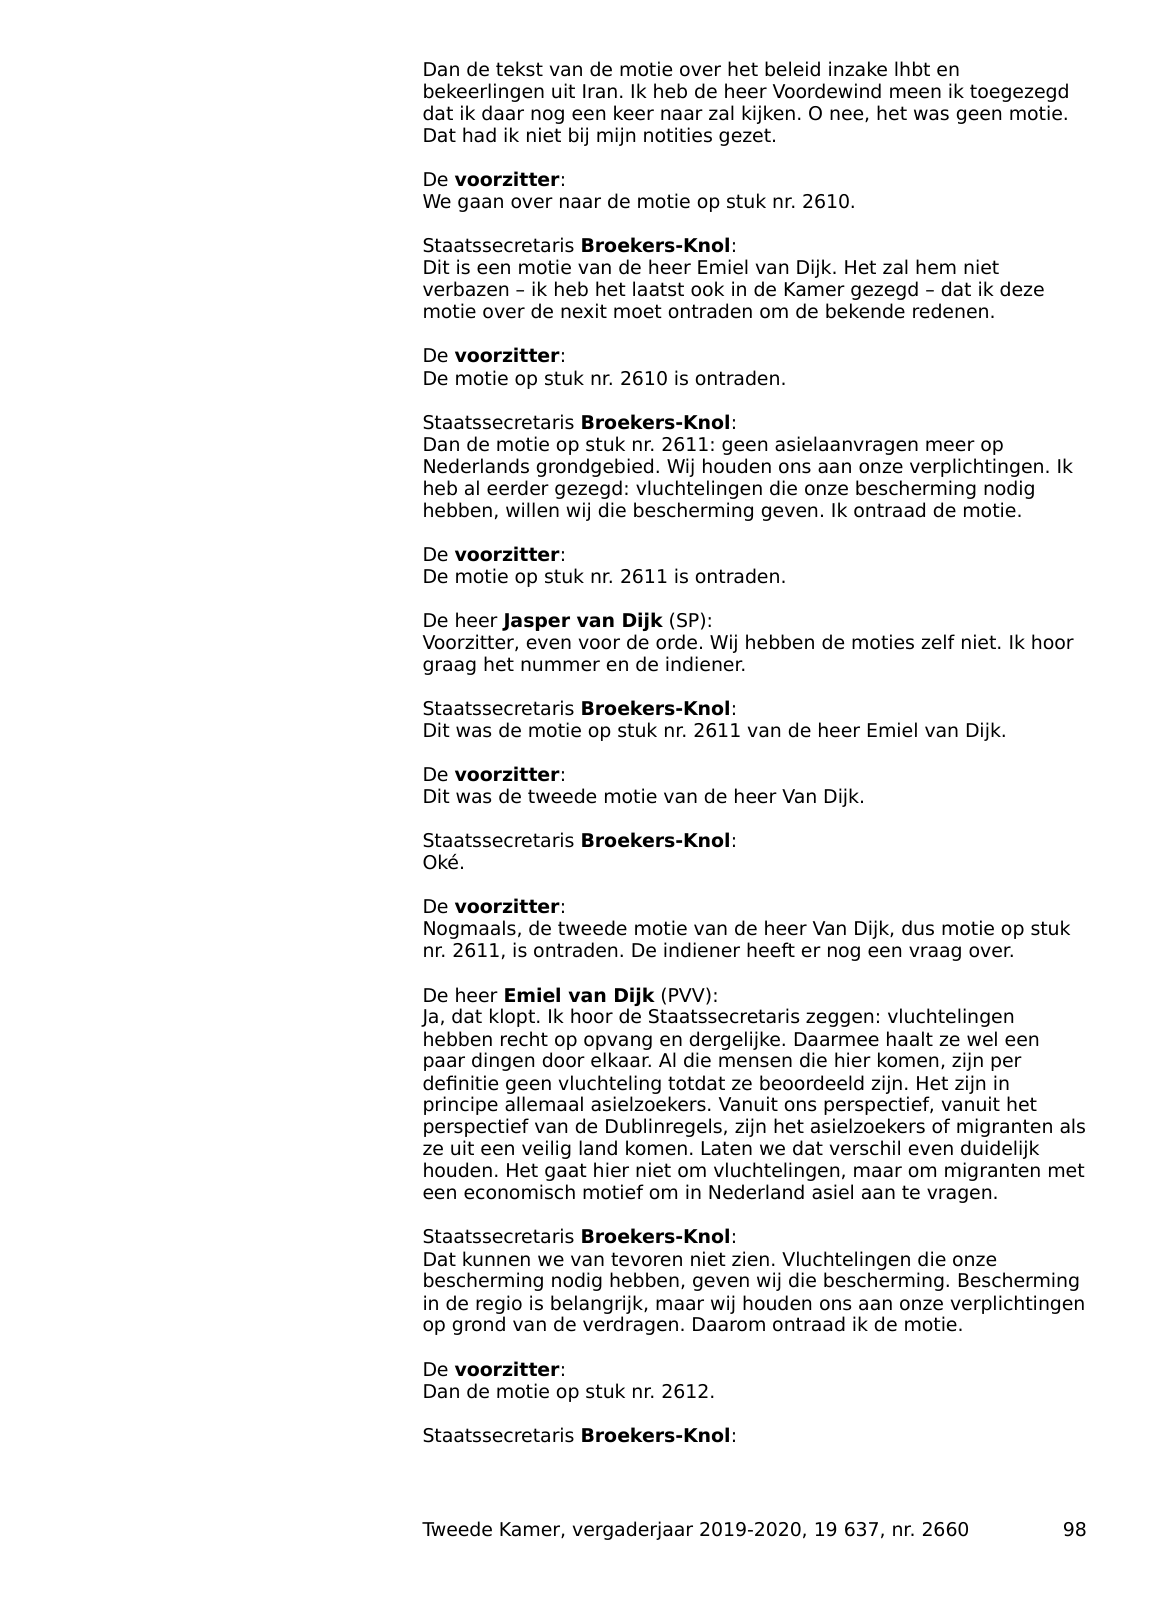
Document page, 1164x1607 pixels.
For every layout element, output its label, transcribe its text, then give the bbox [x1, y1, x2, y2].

text Dit was de motie op stuk nr. 2611 van de heer Emiel van Dijk. [422, 720, 1087, 742]
text De voorzitter: [422, 345, 1087, 367]
text Staatssecretaris Broekers-Knol: [422, 830, 1087, 852]
text De voorzitter: [422, 544, 1087, 566]
text Voorzitter, even voor de orde. Wij hebben de moties zelf niet. Ik hoor graag het nummer en de indiener. [422, 632, 1087, 676]
text Dan de motie op stuk nr. 2611: geen asielaanvragen meer op Nederlands grondgebied. Wij houden ons aan onze verplichtingen. Ik heb al eerder gezegd: vluchtelingen die onze bescherming nodig hebben, willen wij die bescherming geven. Ik ontraad de motie. [422, 433, 1087, 521]
text Oké. [422, 852, 1087, 874]
text De heer Jasper van Dijk (SP): [422, 610, 1087, 632]
text Dit is een motie van de heer Emiel van Dijk. Het zal hem niet verbazen – ik heb het laatst ook in de Kamer gezegd – dat ik deze motie over de nexit moet ontraden om de bekende redenen. [422, 257, 1087, 323]
text We gaan over naar de motie op stuk nr. 2610. [422, 191, 1087, 213]
text De motie op stuk nr. 2611 is ontraden. [422, 566, 1087, 588]
text Staatssecretaris Broekers-Knol: [422, 1425, 1087, 1447]
text Nogmaals, de tweede motie van de heer Van Dijk, dus motie op stuk nr. 2611, is ontraden. De indiener heeft er nog een vraag over. [422, 918, 1087, 962]
text Staatssecretaris Broekers-Knol: [422, 1226, 1087, 1248]
text De voorzitter: [422, 764, 1087, 786]
text Dit was de tweede motie van de heer Van Dijk. [422, 786, 1087, 808]
text De motie op stuk nr. 2610 is ontraden. [422, 367, 1087, 389]
text De voorzitter: [422, 896, 1087, 918]
text Dat kunnen we van tevoren niet zien. Vluchtelingen die onze bescherming nodig hebben, geven wij die bescherming. Bescherming in de regio is belangrijk, maar wij houden ons aan onze verplichtingen op grond van de verdragen. Daarom ontraad ik de motie. [422, 1248, 1087, 1336]
text De voorzitter: [422, 169, 1087, 191]
text Dan de tekst van de motie over het beleid inzake lhbt en bekeerlingen uit Iran. Ik heb de heer Voordewind meen ik toegezegd dat ik daar nog een keer naar zal kijken. O nee, het was geen motie. Dat had ik niet bij mijn notities gezet. [422, 59, 1087, 147]
text Ja, dat klopt. Ik hoor de Staatssecretaris zeggen: vluchtelingen hebben recht op opvang en dergelijke. Daarmee haalt ze wel een paar dingen door elkaar. Al die mensen die hier komen, zijn per definitie geen vluchteling totdat ze beoordeeld zijn. Het zijn in principe allemaal asielzoekers. Vanuit ons perspectief, vanuit het perspectief van de Dublinregels, zijn het asielzoekers of migranten als ze uit een veilig land komen. Laten we dat verschil even duidelijk houden. Het gaat hier niet om vluchtelingen, maar om migranten met een economisch motief om in Nederland asiel aan te vragen. [422, 1006, 1087, 1204]
text Staatssecretaris Broekers-Knol: [422, 235, 1087, 257]
text Staatssecretaris Broekers-Knol: [422, 412, 1087, 433]
text De heer Emiel van Dijk (PVV): [422, 984, 1087, 1006]
text De voorzitter: [422, 1358, 1087, 1381]
text Dan de motie op stuk nr. 2612. [422, 1381, 1087, 1402]
text Staatssecretaris Broekers-Knol: [422, 698, 1087, 720]
